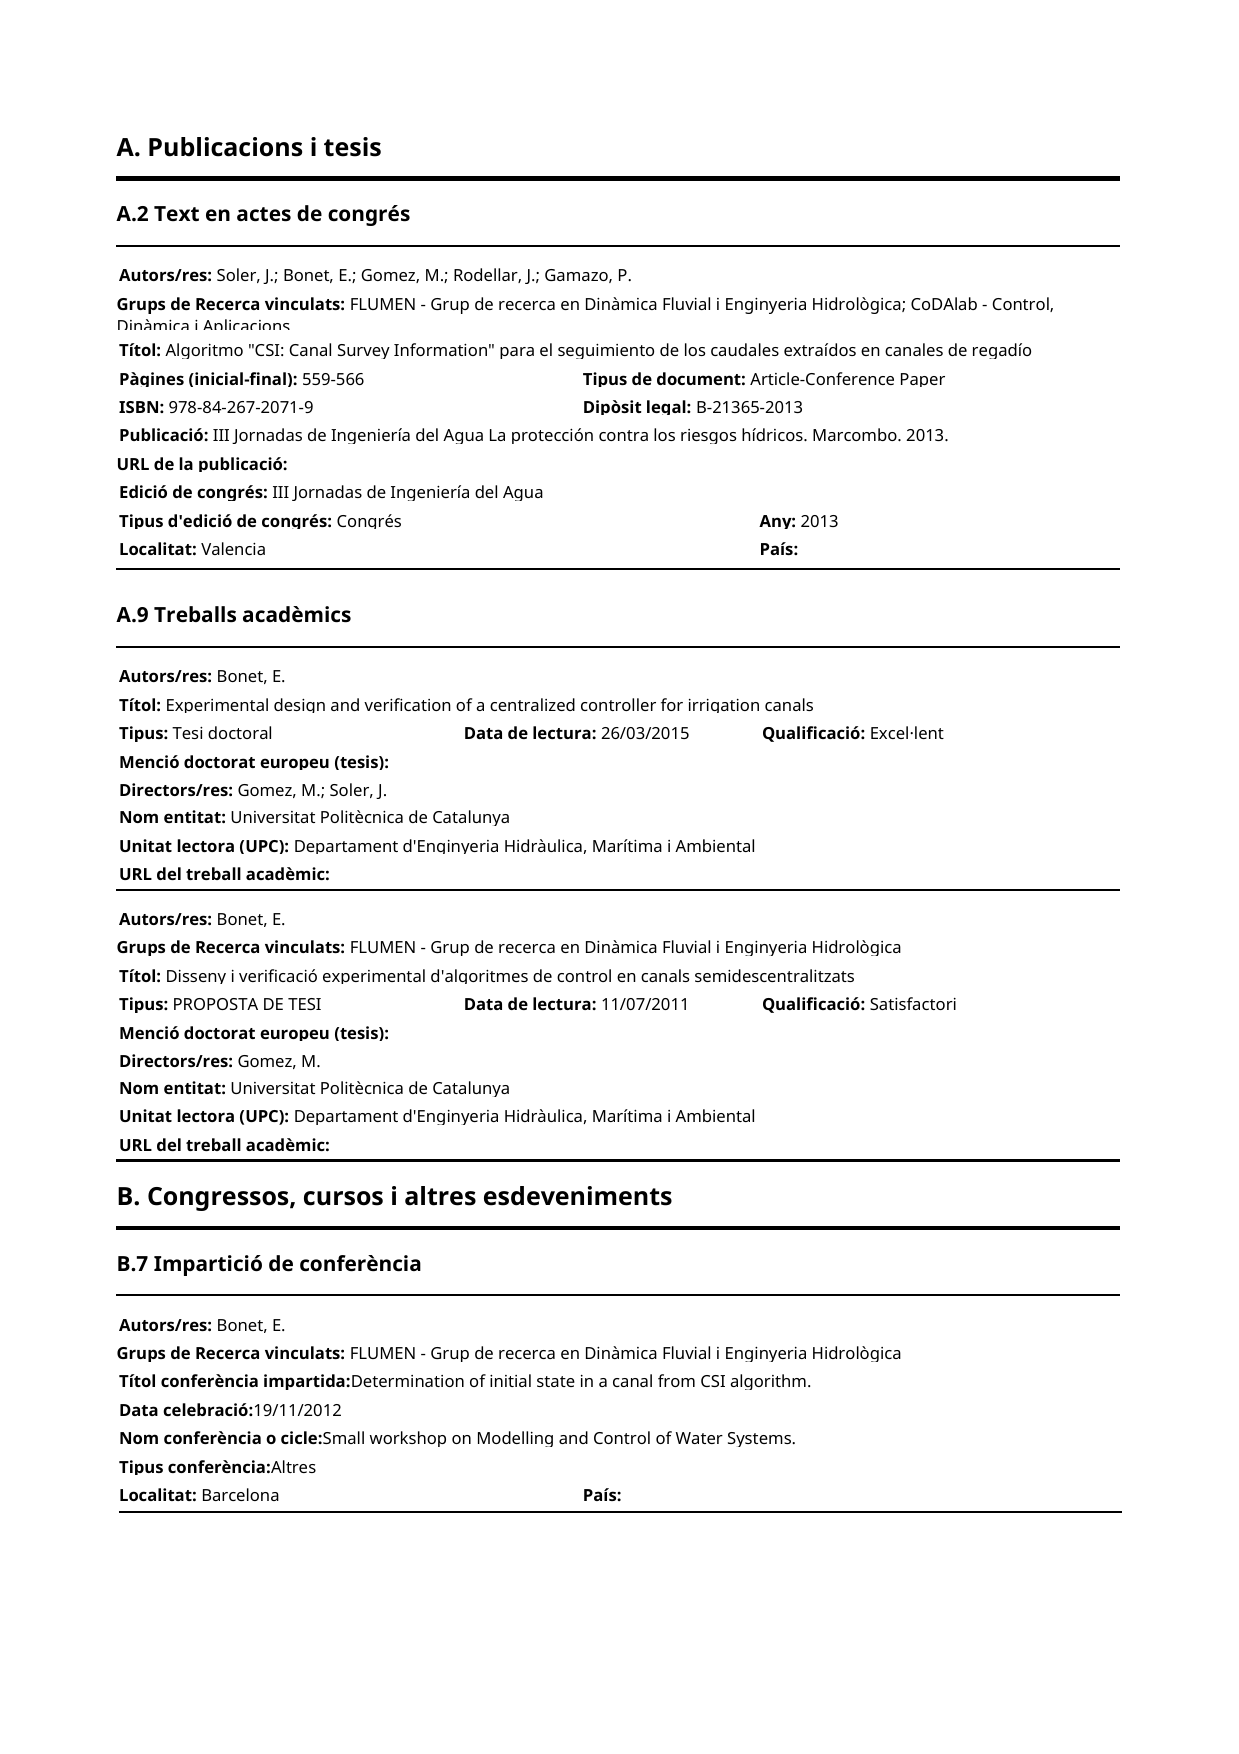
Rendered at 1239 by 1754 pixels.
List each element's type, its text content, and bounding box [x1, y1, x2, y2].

table_cell [571, 927, 583, 936]
table_cell [571, 891, 583, 907]
table_cell [583, 984, 688, 993]
table_cell [1123, 1446, 1239, 1455]
table_cell [943, 685, 1118, 693]
table_cell [689, 1418, 743, 1427]
table_cell [583, 500, 688, 509]
table_cell [943, 1520, 1118, 1587]
table_cell [1123, 116, 1239, 177]
table_cell [583, 685, 688, 693]
table_cell [571, 1475, 583, 1484]
table_cell [943, 444, 1118, 452]
table_cell [583, 415, 688, 424]
table_cell [583, 444, 688, 452]
table_cell [1123, 1050, 1239, 1069]
table_cell [444, 1361, 463, 1370]
table_cell Unitat lectora (UPC): Departament d'Enginyeria Hidràulica, Marítima i Ambiental [119, 834, 1121, 854]
table_cell [444, 1446, 463, 1455]
table_cell [1123, 571, 1239, 584]
table_cell [583, 1361, 688, 1370]
table_cell Localitat: Barcelona [119, 1484, 562, 1503]
table_cell [571, 557, 583, 568]
table_cell [0, 1134, 116, 1153]
table_cell [562, 984, 571, 993]
table_cell [689, 770, 743, 779]
table_cell [571, 882, 583, 889]
table_cell [464, 927, 562, 936]
table_cell A.9 Treballs acadèmics [116, 584, 1121, 646]
table_cell [750, 770, 759, 779]
table_cell [1123, 908, 1239, 927]
table_cell [583, 1125, 688, 1133]
table_cell Nom entitat: Universitat Politècnica de Catalunya [119, 806, 1121, 825]
table_cell [1123, 882, 1239, 889]
table_cell [689, 472, 743, 481]
table_cell [583, 1333, 688, 1342]
table_header [1123, 0, 1239, 116]
table_cell [943, 472, 1118, 481]
table_cell [583, 882, 688, 889]
table_cell [0, 1050, 116, 1069]
table_cell [444, 1069, 463, 1077]
table_cell [119, 415, 444, 424]
table_cell Tipus de document: Article-Conference Paper [583, 367, 1121, 387]
table_cell [562, 1390, 571, 1398]
table_cell [0, 339, 116, 358]
table_cell [444, 1418, 463, 1427]
table_cell Data celebració:19/11/2012 [119, 1399, 1121, 1418]
table_cell [571, 500, 583, 509]
table_cell [571, 649, 583, 665]
table_cell [943, 1361, 1118, 1370]
table_cell [119, 825, 444, 834]
table_cell [1123, 779, 1239, 798]
table_cell [571, 330, 583, 339]
table_cell [562, 1418, 571, 1427]
table_cell [762, 1514, 943, 1520]
table_cell [562, 649, 571, 665]
table_cell [119, 571, 444, 584]
table_cell [762, 1446, 943, 1455]
table_cell [571, 1333, 583, 1342]
table_cell [689, 1503, 743, 1511]
table_cell [571, 713, 583, 722]
table_cell [464, 955, 562, 964]
table_cell [444, 741, 463, 750]
table_cell [689, 927, 743, 936]
table_cell [0, 1313, 116, 1333]
table_cell [444, 955, 463, 964]
table_cell [562, 1503, 571, 1511]
table_cell [750, 415, 759, 424]
table_cell [743, 283, 750, 292]
table_cell [689, 330, 743, 339]
table_cell [0, 1165, 116, 1226]
table_cell [0, 863, 116, 882]
table_cell [689, 1041, 743, 1050]
table_cell [0, 882, 116, 889]
table_cell [562, 247, 571, 264]
table_cell [743, 1333, 750, 1342]
table_cell [943, 1041, 1118, 1050]
table_cell [762, 330, 943, 339]
table_cell [1123, 415, 1239, 424]
table_cell [562, 1446, 571, 1455]
table_cell Data de lectura: 11/07/2011 [464, 993, 743, 1012]
table_cell [1123, 509, 1239, 529]
table_cell [750, 509, 759, 529]
table_cell [464, 1418, 562, 1427]
table_cell [943, 1587, 1121, 1608]
table_cell [750, 1361, 759, 1370]
table_header [119, 0, 444, 116]
table_cell [562, 1041, 571, 1050]
table_cell [750, 500, 759, 509]
table_cell [464, 1446, 562, 1455]
table_cell [119, 387, 444, 396]
table_cell [0, 1125, 116, 1133]
table_cell [1123, 863, 1239, 882]
table_cell [1123, 1077, 1239, 1096]
table_cell [762, 247, 943, 264]
table_cell [464, 798, 562, 806]
table_cell [571, 444, 583, 452]
table_cell [750, 1503, 759, 1511]
table_cell [750, 1446, 759, 1455]
table_cell [743, 993, 750, 1012]
table_header [464, 0, 562, 116]
table_cell [943, 741, 1118, 750]
table_cell [119, 685, 444, 693]
table_cell [119, 1297, 444, 1313]
table_cell [0, 1096, 116, 1105]
table_cell [0, 1446, 116, 1455]
table_cell [464, 741, 562, 750]
table_cell [444, 500, 463, 509]
table_cell [762, 571, 943, 584]
table_cell [0, 292, 116, 330]
table_cell [1123, 292, 1239, 330]
table_header [750, 0, 759, 116]
table_cell Autors/res: Bonet, E. [119, 665, 1121, 684]
table_cell [0, 750, 116, 770]
table_cell [0, 722, 116, 741]
table_cell [562, 882, 571, 889]
table_cell [464, 1503, 562, 1511]
table_cell [583, 283, 688, 292]
table_cell [571, 1125, 583, 1133]
table_cell [762, 1297, 943, 1313]
table_cell [1123, 1342, 1239, 1361]
table_cell [571, 1096, 583, 1105]
table_cell [750, 825, 759, 834]
table_cell [119, 854, 444, 863]
table_cell [943, 1418, 1118, 1427]
table_cell [444, 722, 463, 741]
table_cell [743, 927, 750, 936]
table_cell [464, 825, 562, 834]
table_cell [583, 1503, 688, 1511]
table_cell [743, 571, 750, 584]
table_cell [444, 557, 463, 568]
table_cell [689, 1125, 743, 1133]
table_cell [583, 1390, 688, 1398]
table_cell [743, 741, 750, 750]
table_cell [444, 529, 463, 538]
table_cell Títol: Experimental design and verification of a centralized controller for irrigation canals [119, 694, 1121, 713]
table_cell [689, 1096, 743, 1105]
table_cell [1123, 453, 1239, 472]
table_cell [571, 854, 583, 863]
table_cell [0, 1077, 116, 1096]
table_cell [1123, 330, 1239, 339]
table_cell [750, 927, 759, 936]
table_cell [762, 1096, 943, 1105]
table_header [743, 0, 750, 116]
table_cell [689, 955, 743, 964]
table_cell [0, 444, 116, 452]
table_cell [562, 854, 571, 863]
table_cell [1123, 367, 1239, 387]
table_cell [1123, 1153, 1239, 1161]
table_cell [943, 529, 1118, 538]
table_cell [562, 387, 571, 396]
table_cell [762, 1503, 943, 1511]
table_cell [464, 854, 562, 863]
table_cell [689, 1446, 743, 1455]
table_cell [0, 1012, 116, 1021]
table_cell [0, 665, 116, 684]
table_cell [762, 1333, 943, 1342]
table_cell [762, 1041, 943, 1050]
table_cell [464, 713, 562, 722]
table_cell [943, 557, 1118, 568]
table_cell [1123, 1361, 1239, 1370]
table_cell [750, 283, 759, 292]
table_cell [762, 955, 943, 964]
table_cell [689, 247, 743, 264]
table_cell [464, 571, 562, 584]
table_cell [689, 891, 743, 907]
table_cell [444, 247, 463, 264]
table_cell [0, 936, 116, 955]
table_cell [119, 1096, 444, 1105]
table_cell [943, 1333, 1118, 1342]
table_cell [762, 358, 943, 367]
table_cell [571, 1446, 583, 1455]
table_cell [571, 1418, 583, 1427]
table_cell [1123, 649, 1239, 665]
table_cell [762, 741, 943, 750]
table_cell [0, 387, 116, 396]
table_cell [119, 283, 444, 292]
table_cell [119, 927, 444, 936]
table_cell [1123, 964, 1239, 984]
table_cell [119, 444, 444, 452]
table_cell [0, 955, 116, 964]
table_cell [119, 1041, 444, 1050]
table_cell [1123, 993, 1239, 1012]
table_cell [583, 387, 688, 396]
table_cell [689, 882, 743, 889]
table_cell [583, 891, 688, 907]
table_cell [762, 1069, 943, 1077]
table_cell [444, 1503, 463, 1511]
table_cell [1123, 1475, 1239, 1484]
table_cell [762, 770, 943, 779]
table_cell [762, 1361, 943, 1370]
table_cell [1123, 854, 1239, 863]
table_cell [562, 1361, 571, 1370]
table_cell [762, 685, 943, 693]
table_cell [743, 358, 750, 367]
table_cell [0, 891, 116, 907]
table_cell [571, 358, 583, 367]
table_cell [750, 649, 759, 665]
table_cell [562, 1333, 571, 1342]
table_cell [444, 649, 463, 665]
table_cell [943, 283, 1118, 292]
table_cell [119, 1125, 444, 1133]
table_cell [750, 472, 759, 481]
table_cell [750, 798, 759, 806]
table_cell Data de lectura: 26/03/2015 [464, 722, 743, 741]
table_cell [1123, 500, 1239, 509]
table_cell [0, 1297, 116, 1313]
table_cell [119, 741, 444, 750]
table_cell [0, 1333, 116, 1342]
table_cell [1123, 741, 1239, 750]
table_cell [571, 1484, 583, 1503]
table_cell [1123, 1134, 1239, 1153]
table_cell [0, 1589, 116, 1607]
table_cell [571, 685, 583, 693]
table_cell [750, 1012, 759, 1021]
table_cell [750, 247, 759, 264]
table_cell [464, 1390, 562, 1398]
table_cell [743, 1153, 750, 1159]
table_cell [689, 358, 743, 367]
table_header [571, 0, 583, 116]
table_cell [1123, 1313, 1239, 1333]
table_cell [743, 1520, 750, 1587]
table_cell [1123, 529, 1239, 538]
table_cell [0, 854, 116, 863]
table_cell [571, 396, 583, 415]
table_cell Tipus d'edició de congrés: Congrés [119, 509, 750, 529]
table_cell [762, 854, 943, 863]
table_cell [943, 330, 1118, 339]
table_cell [464, 1096, 562, 1105]
table_cell [571, 367, 583, 387]
table_cell [571, 1153, 583, 1159]
table_cell [0, 1153, 116, 1161]
table_cell [762, 1012, 943, 1021]
table_cell [943, 571, 1118, 584]
table_cell [464, 415, 562, 424]
table_cell [0, 1105, 116, 1124]
table_cell [743, 557, 750, 568]
table_cell [1123, 1520, 1239, 1587]
table_cell [562, 770, 571, 779]
table_cell [0, 770, 116, 779]
table_header [562, 0, 571, 116]
table_cell [1123, 538, 1239, 557]
table_cell [943, 825, 1118, 834]
table_cell [743, 444, 750, 452]
table_cell [943, 649, 1118, 665]
table_cell [1123, 1503, 1239, 1512]
table_cell [583, 571, 688, 584]
table_cell [583, 1520, 688, 1587]
table_cell [762, 415, 943, 424]
table_cell [943, 415, 1118, 424]
table_cell [444, 825, 463, 834]
table_cell [750, 891, 759, 907]
table_cell [750, 854, 759, 863]
table_cell [743, 529, 750, 538]
table_cell [444, 472, 463, 481]
table_cell [743, 1514, 750, 1520]
table_cell [1123, 1427, 1239, 1446]
table_cell Grups de Recerca vinculats: FLUMEN - Grup de recerca en Dinàmica Fluvial i Enginyeria Hidrològica; CoDAlab - Control, Dinàmica i Aplicacions [116, 292, 1118, 330]
table_cell [1123, 665, 1239, 684]
table_cell [743, 1069, 750, 1077]
table_cell [571, 955, 583, 964]
table_cell [762, 1125, 943, 1133]
table_cell [0, 415, 116, 424]
table_cell [0, 367, 116, 387]
table_cell [750, 358, 759, 367]
table_cell [571, 798, 583, 806]
table_cell [0, 649, 116, 665]
table_cell [583, 1475, 688, 1484]
table_cell [571, 387, 583, 396]
table_cell [943, 1096, 1118, 1105]
table_cell [750, 387, 759, 396]
table_cell [464, 1520, 562, 1587]
table_cell [943, 854, 1118, 863]
table_cell [119, 1503, 444, 1511]
table_cell [0, 1399, 116, 1418]
table_cell [943, 1514, 1118, 1520]
table_cell [689, 685, 743, 693]
table_cell [1123, 1069, 1239, 1077]
table_cell País: [583, 1484, 1121, 1503]
table_cell [562, 1475, 571, 1484]
table_cell [583, 330, 688, 339]
table_cell [750, 557, 759, 568]
table_cell [1123, 770, 1239, 779]
table_cell [119, 557, 444, 568]
table_cell [743, 891, 750, 907]
table_cell [583, 1514, 688, 1520]
table_cell [750, 1520, 759, 1587]
table_cell [119, 500, 444, 509]
table_cell [0, 1021, 116, 1041]
table_cell [444, 1153, 463, 1159]
table_cell [1123, 955, 1239, 964]
table_cell [762, 891, 943, 907]
table_cell [571, 1297, 583, 1313]
table_cell [943, 247, 1118, 264]
table_cell [689, 1069, 743, 1077]
table_cell [0, 500, 116, 509]
table_cell [743, 984, 750, 993]
table_cell [119, 798, 444, 806]
table_cell [444, 1475, 463, 1484]
table_cell [562, 557, 571, 568]
table_cell [444, 798, 463, 806]
table_cell Qualificació: Excel·lent [762, 722, 1121, 741]
table_cell [0, 538, 116, 557]
table_cell [583, 955, 688, 964]
table_cell [743, 1418, 750, 1427]
table_cell [762, 472, 943, 481]
table_cell [0, 694, 116, 713]
table_cell [750, 529, 759, 538]
table_cell [1123, 1105, 1239, 1124]
table_cell [750, 1125, 759, 1133]
table_cell [444, 330, 463, 339]
table_cell [743, 825, 750, 834]
table_cell URL del treball acadèmic: [119, 863, 1121, 882]
table_cell [750, 538, 759, 557]
table_cell [1123, 984, 1239, 993]
table_cell [119, 330, 444, 339]
table_cell Grups de Recerca vinculats: FLUMEN - Grup de recerca en Dinàmica Fluvial i Enginyeria Hidrològica [116, 1342, 1118, 1361]
table_cell [762, 798, 943, 806]
table_cell [0, 330, 116, 339]
table_cell [689, 557, 743, 568]
table_cell [750, 330, 759, 339]
table_cell [562, 500, 571, 509]
table_cell [1123, 891, 1239, 907]
table_cell [943, 1069, 1118, 1077]
table_cell [0, 993, 116, 1012]
table_cell [562, 1153, 571, 1159]
table_cell [0, 1503, 116, 1512]
table_cell [0, 825, 116, 834]
table_cell [750, 571, 759, 584]
table_cell [743, 472, 750, 481]
table_cell [562, 891, 571, 907]
table_cell [943, 927, 1118, 936]
table_cell [119, 247, 444, 264]
table_cell [762, 557, 943, 568]
table_cell [464, 1514, 562, 1520]
table_cell [562, 1069, 571, 1077]
table_cell [689, 387, 743, 396]
table_cell [571, 1069, 583, 1077]
table_cell Títol: Algoritmo "CSI: Canal Survey Information" para el seguimiento de los caudales extraídos en canales de regadío [119, 339, 1121, 358]
table_cell [464, 1125, 562, 1133]
table_cell [943, 798, 1118, 806]
table_cell [0, 984, 116, 993]
table_cell [464, 1069, 562, 1077]
table_cell [1123, 1455, 1239, 1475]
table_cell [444, 993, 463, 1012]
table_cell Menció doctorat europeu (tesis): [119, 1021, 1121, 1041]
table_cell [743, 1390, 750, 1398]
table_cell [562, 283, 571, 292]
table_cell Unitat lectora (UPC): Departament d'Enginyeria Hidràulica, Marítima i Ambiental [119, 1105, 1121, 1124]
table_header [943, 0, 1118, 116]
table_cell [571, 1390, 583, 1398]
table_cell [1123, 481, 1239, 500]
table_cell Autors/res: Bonet, E. [119, 908, 1121, 927]
table_cell [119, 529, 444, 538]
table_cell [571, 283, 583, 292]
table_cell [0, 1520, 116, 1587]
table_header [583, 0, 688, 116]
table_cell [1123, 1390, 1239, 1398]
table_cell [571, 1012, 583, 1021]
table_cell Any: 2013 [759, 509, 1121, 529]
table_cell [444, 770, 463, 779]
table_cell Menció doctorat europeu (tesis): [119, 750, 1121, 770]
table_cell [444, 854, 463, 863]
table_cell [750, 1418, 759, 1427]
table_cell [444, 283, 463, 292]
table_cell [943, 1390, 1118, 1398]
table_cell [0, 529, 116, 538]
table_cell [583, 927, 688, 936]
table_cell [1123, 1125, 1239, 1133]
table_cell [119, 1514, 444, 1520]
table_cell [583, 1446, 688, 1455]
table_cell [762, 649, 943, 665]
table_cell [1123, 1484, 1239, 1503]
table_cell [119, 1333, 444, 1342]
table_cell [743, 387, 750, 396]
table_cell [689, 529, 743, 538]
table_cell [743, 1446, 750, 1455]
table_cell [762, 927, 943, 936]
table_cell [750, 722, 759, 741]
table_cell [464, 472, 562, 481]
table_cell [0, 1069, 116, 1077]
table_cell [750, 444, 759, 452]
table_cell [1123, 722, 1239, 741]
table_cell [464, 387, 562, 396]
table_cell [444, 1041, 463, 1050]
table_cell [119, 1153, 444, 1159]
table_cell [562, 1297, 571, 1313]
table_cell [444, 387, 463, 396]
table_cell [1123, 1333, 1239, 1342]
table_cell [689, 1520, 743, 1587]
table_cell [1123, 1012, 1239, 1021]
table_cell [689, 415, 743, 424]
table_cell [444, 713, 463, 722]
table_cell [750, 984, 759, 993]
table_cell [689, 1153, 743, 1159]
table_cell A. Publicacions i tesis [116, 116, 1121, 177]
table_cell [562, 1520, 571, 1587]
table_cell [762, 500, 943, 509]
table_cell Grups de Recerca vinculats: FLUMEN - Grup de recerca en Dinàmica Fluvial i Enginyeria Hidrològica [116, 936, 1118, 955]
table_cell [119, 1475, 444, 1484]
table_cell [1123, 713, 1239, 722]
table_cell [750, 1514, 759, 1520]
table_cell [562, 571, 571, 584]
table_cell [943, 770, 1118, 779]
table_cell [762, 387, 943, 396]
table_cell [762, 444, 943, 452]
table_cell [571, 825, 583, 834]
table_cell [1123, 694, 1239, 713]
table_cell [583, 1096, 688, 1105]
table_header [0, 0, 116, 116]
table_cell [1123, 1041, 1239, 1050]
table_cell [571, 770, 583, 779]
table_cell A.2 Text en actes de congrés [116, 183, 1121, 244]
table_cell [571, 415, 583, 424]
table_cell [0, 571, 116, 584]
table_cell [0, 1041, 116, 1050]
table_cell [689, 283, 743, 292]
table_cell [464, 770, 562, 779]
table_cell [0, 264, 116, 283]
table_cell [583, 713, 688, 722]
table_cell [0, 116, 116, 177]
table_cell Localitat: Valencia [119, 538, 750, 557]
table_cell [444, 1096, 463, 1105]
table_cell [119, 1446, 444, 1455]
table_cell [583, 358, 688, 367]
table_cell [1123, 339, 1239, 358]
table_cell [743, 798, 750, 806]
table_cell [743, 1503, 750, 1511]
table_cell [0, 685, 116, 693]
table_cell [0, 1514, 116, 1520]
table_cell [562, 472, 571, 481]
table_cell [464, 891, 562, 907]
table_cell URL del treball acadèmic: [119, 1134, 1121, 1153]
table_cell [1123, 264, 1239, 283]
table_cell [583, 1012, 688, 1021]
table_cell [571, 529, 583, 538]
table_cell [119, 891, 444, 907]
table_cell [583, 1418, 688, 1427]
table_cell [583, 825, 688, 834]
table_cell [743, 1125, 750, 1133]
table_cell [444, 1297, 463, 1313]
table_cell [444, 358, 463, 367]
table_cell [464, 247, 562, 264]
table_cell [1123, 472, 1239, 481]
table_cell [689, 1361, 743, 1370]
table_cell [762, 1418, 943, 1427]
table_cell [943, 358, 1118, 367]
table_cell Qualificació: Satisfactori [762, 993, 1121, 1012]
table_cell [562, 415, 571, 424]
table_cell [1123, 834, 1239, 854]
table_cell [1123, 584, 1239, 646]
table_cell [0, 183, 116, 244]
table_cell [571, 1041, 583, 1050]
table_cell [119, 1361, 444, 1370]
table_cell [750, 741, 759, 750]
table_cell [750, 1475, 759, 1484]
table_cell [943, 1503, 1118, 1511]
table_cell [0, 834, 116, 854]
table_cell [464, 1041, 562, 1050]
table_cell [689, 825, 743, 834]
table_cell [119, 713, 444, 722]
table_cell [762, 825, 943, 834]
table_cell [583, 1153, 688, 1159]
table_cell [1123, 387, 1239, 396]
table_cell [743, 685, 750, 693]
table_cell [750, 1153, 759, 1159]
table_cell [762, 1390, 943, 1398]
table_cell [464, 330, 562, 339]
table_cell [762, 529, 943, 538]
table_cell [464, 444, 562, 452]
table_cell [762, 1475, 943, 1484]
table_cell [0, 1427, 116, 1446]
table_cell [444, 1514, 463, 1520]
table_cell [1123, 358, 1239, 367]
table_cell [943, 713, 1118, 722]
table_cell [1123, 936, 1239, 955]
table_cell [1123, 424, 1239, 443]
table_cell [444, 444, 463, 452]
table_cell [0, 584, 116, 646]
table_cell [444, 1333, 463, 1342]
table_cell [571, 1514, 583, 1520]
table_cell [1123, 1514, 1239, 1520]
table_cell [943, 882, 1118, 889]
table_cell [750, 1096, 759, 1105]
table_cell [119, 649, 444, 665]
table_cell Tipus: Tesi doctoral [119, 722, 444, 741]
table_cell [762, 882, 943, 889]
table_cell [1123, 1297, 1239, 1313]
table_cell [444, 571, 463, 584]
table_cell [464, 1333, 562, 1342]
table_cell [1123, 444, 1239, 452]
table_cell [119, 1069, 444, 1077]
table_cell [562, 955, 571, 964]
table_cell [0, 396, 116, 415]
table_cell [689, 571, 743, 584]
table_cell [750, 685, 759, 693]
table_cell [464, 283, 562, 292]
table_header [444, 0, 463, 116]
table_cell [444, 1520, 463, 1587]
table_cell [464, 1153, 562, 1159]
table_cell [743, 713, 750, 722]
table_cell B.7 Impartició de conferència [116, 1233, 1121, 1294]
table_cell [943, 1446, 1118, 1455]
table_cell [562, 741, 571, 750]
table_cell [689, 1333, 743, 1342]
table_cell Títol conferència impartida:Determination of initial state in a canal from CSI algorithm. [119, 1370, 1121, 1389]
table_cell ISBN: 978-84-267-2071-9 [119, 396, 571, 415]
table_cell [1123, 183, 1239, 244]
table_cell [583, 798, 688, 806]
table_cell [750, 1390, 759, 1398]
table_cell [571, 741, 583, 750]
table_cell [943, 387, 1118, 396]
table_cell [562, 1125, 571, 1133]
table_header [689, 0, 743, 116]
table_cell [743, 1589, 750, 1607]
table_cell [583, 1297, 688, 1313]
table_cell [0, 1455, 116, 1475]
table_cell [943, 1012, 1118, 1021]
table_cell [571, 247, 583, 264]
table_cell [464, 557, 562, 568]
table_cell [444, 882, 463, 889]
table_cell [464, 882, 562, 889]
table_cell [943, 500, 1118, 509]
table_cell [750, 1297, 759, 1313]
table_cell [0, 1418, 116, 1427]
table_cell [0, 1342, 116, 1361]
table_cell [750, 1333, 759, 1342]
table_cell [743, 1297, 750, 1313]
table_cell [689, 1589, 743, 1607]
table_cell [571, 984, 583, 993]
table_cell [464, 500, 562, 509]
table_cell [750, 1069, 759, 1077]
table_cell Autors/res: Bonet, E. [119, 1313, 1121, 1333]
table_cell [743, 1361, 750, 1370]
table_cell [583, 529, 688, 538]
table_cell B. Congressos, cursos i altres esdeveniments [116, 1165, 1121, 1226]
table_cell [1123, 750, 1239, 770]
table_cell [762, 283, 943, 292]
table_cell Edició de congrés: III Jornadas de Ingeniería del Agua [119, 481, 1121, 500]
table_cell [464, 1012, 562, 1021]
table_cell [0, 908, 116, 927]
table_cell [571, 1503, 583, 1511]
table_cell [0, 1361, 116, 1370]
table_cell [689, 713, 743, 722]
table_cell [1123, 1589, 1239, 1607]
table_cell [562, 1484, 571, 1503]
table_cell [1123, 557, 1239, 569]
table_cell [1123, 806, 1239, 825]
table_cell [562, 330, 571, 339]
table_cell [119, 882, 444, 889]
table_cell [1123, 685, 1239, 693]
table_cell [943, 891, 1118, 907]
table_cell [1123, 798, 1239, 806]
table_cell [571, 1520, 583, 1587]
table_cell [943, 984, 1118, 993]
table_cell Tipus conferència:Altres [119, 1455, 1121, 1475]
table_cell [743, 722, 750, 741]
table_cell [689, 1297, 743, 1313]
table_cell [0, 806, 116, 825]
table_cell [689, 1514, 743, 1520]
table_cell [119, 955, 444, 964]
table_cell [762, 713, 943, 722]
table_cell [943, 1125, 1118, 1133]
table_cell [0, 927, 116, 936]
table_cell [444, 984, 463, 993]
table_cell [0, 779, 116, 798]
table_cell [464, 529, 562, 538]
table_cell Directors/res: Gomez, M. [119, 1050, 1121, 1069]
table_cell [583, 557, 688, 568]
table_cell [562, 358, 571, 367]
table_cell [0, 453, 116, 472]
table_cell [1123, 283, 1239, 292]
table_cell [119, 358, 444, 367]
table_cell [689, 984, 743, 993]
table_cell [750, 1041, 759, 1050]
table_cell [464, 1297, 562, 1313]
table_cell [444, 1390, 463, 1398]
table_cell Tipus: PROPOSTA DE TESI [119, 993, 444, 1012]
table_cell [464, 1475, 562, 1484]
table_cell [1123, 1370, 1239, 1389]
table_cell Nom conferència o cicle:Small workshop on Modelling and Control of Water Systems. [119, 1427, 1121, 1446]
table_cell [444, 685, 463, 693]
table_cell [571, 472, 583, 481]
table_cell [444, 1125, 463, 1133]
table_cell [583, 854, 688, 863]
table_cell [562, 1514, 571, 1520]
table_cell [743, 1012, 750, 1021]
table_cell [0, 1233, 116, 1294]
table_cell [750, 955, 759, 964]
table_cell [1123, 1165, 1239, 1226]
table_cell [562, 444, 571, 452]
table_cell [743, 1041, 750, 1050]
table_cell URL de la publicació: [116, 453, 1118, 472]
table_cell [0, 358, 116, 367]
table_cell [0, 283, 116, 292]
table_cell [1123, 1418, 1239, 1427]
table_cell [943, 1153, 1118, 1159]
table_cell [743, 330, 750, 339]
table_cell [1123, 1233, 1239, 1294]
table_cell [689, 1475, 743, 1484]
table_cell [943, 955, 1118, 964]
table_cell [119, 1520, 444, 1587]
table_cell [583, 472, 688, 481]
table_cell [0, 557, 116, 569]
table_cell [583, 649, 688, 665]
table_cell [689, 500, 743, 509]
table_cell [464, 649, 562, 665]
table_cell [689, 1012, 743, 1021]
table_cell [762, 1153, 943, 1159]
table_cell [562, 713, 571, 722]
table_cell Publicació: III Jornadas de Ingeniería del Agua La protección contra los riesgos hídricos. Marcombo. 2013. [119, 424, 1121, 443]
table_cell [750, 993, 759, 1012]
table_cell [444, 891, 463, 907]
table_cell [444, 927, 463, 936]
table_cell Directors/res: Gomez, M.; Soler, J. [119, 779, 1121, 798]
table_cell [562, 798, 571, 806]
table_cell [743, 649, 750, 665]
table_cell [743, 882, 750, 889]
table_cell [689, 741, 743, 750]
table_cell [464, 984, 562, 993]
table_cell [689, 649, 743, 665]
table_cell [1123, 1399, 1239, 1418]
table_cell [743, 1096, 750, 1105]
table_cell [1123, 247, 1239, 264]
table_cell [750, 1589, 759, 1607]
table_cell [743, 247, 750, 264]
table_cell [562, 685, 571, 693]
table_cell [464, 685, 562, 693]
table_cell Autors/res: Soler, J.; Bonet, E.; Gomez, M.; Rodellar, J.; Gamazo, P. [119, 264, 1121, 283]
table_cell [583, 1069, 688, 1077]
table_cell [0, 1370, 116, 1389]
table_cell [689, 444, 743, 452]
table_cell [750, 882, 759, 889]
table_cell [689, 1390, 743, 1398]
table_cell Dipòsit legal: B-21365-2013 [583, 396, 1121, 415]
table_cell [119, 1418, 444, 1427]
table_cell [119, 770, 444, 779]
table_cell [0, 1390, 116, 1398]
table_cell [562, 825, 571, 834]
table_cell [464, 1361, 562, 1370]
table_cell [1123, 825, 1239, 834]
table_cell [119, 1390, 444, 1398]
table_cell [762, 1589, 943, 1607]
table_cell [119, 1012, 444, 1021]
table_cell [0, 741, 116, 750]
table_cell [0, 1484, 116, 1503]
table_cell [571, 571, 583, 584]
table_cell [119, 984, 444, 993]
table_cell [464, 358, 562, 367]
table_cell [0, 247, 116, 264]
table_cell [943, 1297, 1118, 1313]
table_cell [583, 1041, 688, 1050]
table_cell [689, 798, 743, 806]
table_cell Pàgines (inicial-final): 559-566 [119, 367, 571, 387]
table_cell [0, 713, 116, 722]
table_cell [1123, 1096, 1239, 1105]
table_cell [689, 854, 743, 863]
table_cell [743, 955, 750, 964]
table_cell [0, 472, 116, 481]
table_cell [1123, 396, 1239, 415]
table_cell [583, 247, 688, 264]
table_cell [0, 964, 116, 984]
table_cell [562, 529, 571, 538]
table_cell [0, 509, 116, 529]
table_cell [750, 713, 759, 722]
table_cell [1123, 1021, 1239, 1041]
table_cell [743, 854, 750, 863]
table_cell [743, 770, 750, 779]
table_cell [743, 500, 750, 509]
table_cell Títol: Disseny i verificació experimental d'algoritmes de control en canals semidescentralitzats [119, 964, 1121, 984]
table_cell [116, 1587, 688, 1608]
table_cell Nom entitat: Universitat Politècnica de Catalunya [119, 1077, 1121, 1096]
table_cell [743, 415, 750, 424]
table_cell [444, 415, 463, 424]
table_cell [0, 424, 116, 443]
table_cell [943, 1475, 1118, 1484]
table_cell [762, 984, 943, 993]
table_cell [743, 1475, 750, 1484]
table_cell [571, 1361, 583, 1370]
table_cell [562, 1096, 571, 1105]
table_cell [562, 927, 571, 936]
table_cell [583, 741, 688, 750]
table_cell País: [759, 538, 1121, 557]
table_cell [0, 798, 116, 806]
table_cell [583, 770, 688, 779]
table_cell [562, 1012, 571, 1021]
table_cell [762, 1520, 943, 1587]
table_cell [0, 1475, 116, 1484]
table_cell [444, 1012, 463, 1021]
table_cell [1123, 927, 1239, 936]
table_cell [119, 472, 444, 481]
table_header [762, 0, 943, 116]
table_cell [0, 481, 116, 500]
